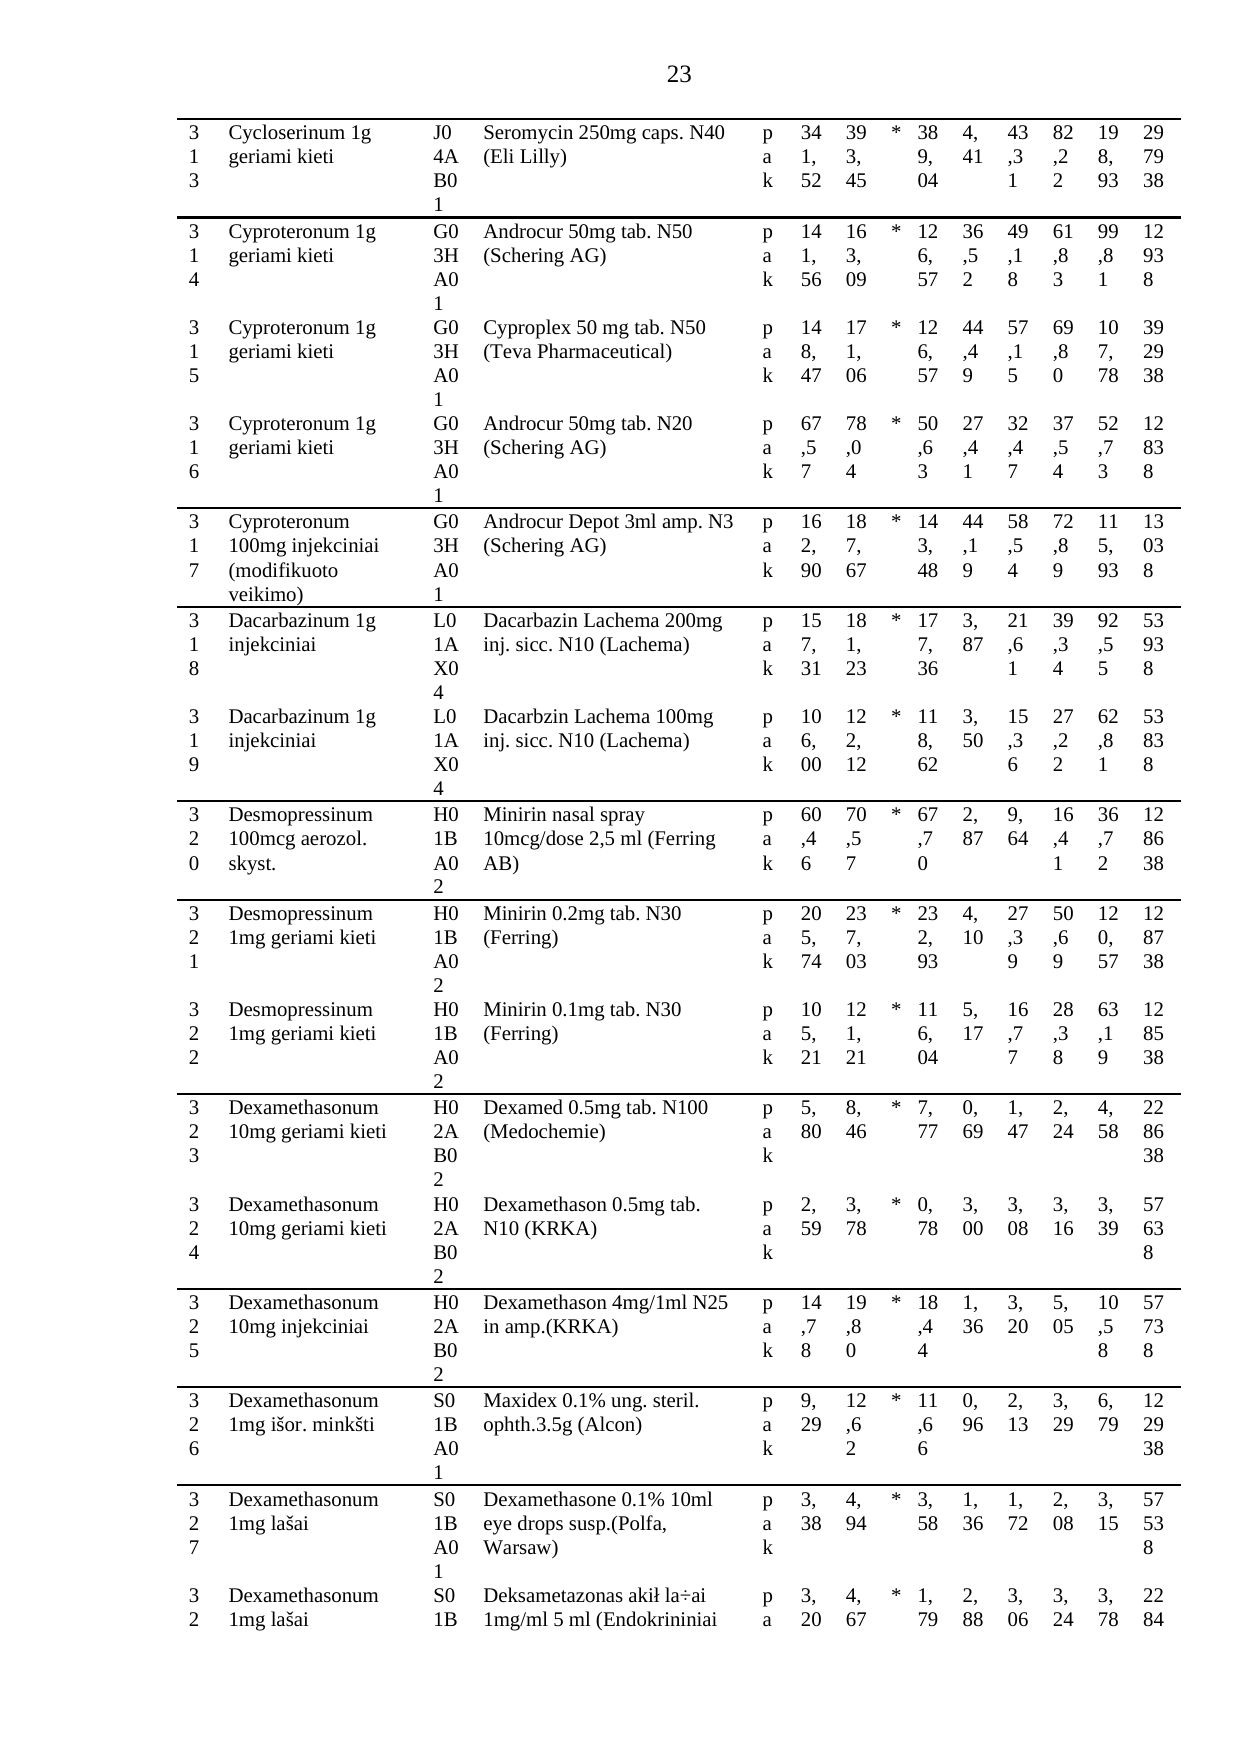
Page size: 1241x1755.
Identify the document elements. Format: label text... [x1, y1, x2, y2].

table_cell 28,38 [1041, 997, 1086, 1093]
table_cell pak [751, 315, 789, 411]
table_cell 163,09 [834, 219, 879, 315]
table_cell 27,22 [1041, 704, 1086, 800]
table_cell 128638 [1132, 802, 1181, 898]
table_cell Dexamethasonum 1mg išor. minkšti [217, 1388, 422, 1484]
table_cell 7,77 [906, 1095, 951, 1191]
table_cell * [880, 315, 906, 411]
table_cell 52,73 [1086, 411, 1132, 507]
table_cell * [880, 1095, 906, 1191]
table_cell 53838 [1132, 704, 1181, 800]
table_cell 3,78 [834, 1191, 879, 1288]
table_cell 49,18 [996, 219, 1041, 315]
table_cell 18,44 [906, 1290, 951, 1386]
table_cell 143,48 [906, 509, 951, 606]
table_cell 4,41 [951, 120, 996, 216]
table_cell 105,21 [789, 997, 834, 1093]
table_cell G03HA01 [422, 315, 472, 411]
table_cell 67,70 [906, 802, 951, 898]
table_cell 5,17 [951, 997, 996, 1093]
table_cell 1,36 [951, 1290, 996, 1386]
table_cell * [880, 608, 906, 704]
table_cell 53938 [1132, 608, 1181, 704]
table_cell * [880, 1388, 906, 1484]
table_cell 9,29 [789, 1388, 834, 1484]
table_cell 2,88 [951, 1583, 996, 1631]
table_cell 393,45 [834, 120, 879, 216]
table_cell S01BA01 [422, 1388, 472, 1484]
table_cell H01BA02 [422, 802, 472, 898]
table_cell 313 [177, 120, 217, 216]
table_cell Dexamethasone 0.1% 10ml eye drops susp.(Polfa, Warsaw) [472, 1486, 751, 1583]
table_cell 326 [177, 1388, 217, 1484]
table_cell 323 [177, 1095, 217, 1191]
table_cell 121,21 [834, 997, 879, 1093]
table_cell Dexamethasonum 1mg lašai [217, 1486, 422, 1583]
table_cell H02AB02 [422, 1095, 472, 1191]
table_cell 228638 [1132, 1095, 1181, 1191]
table_cell 314 [177, 219, 217, 315]
table_cell 120,57 [1086, 901, 1132, 997]
table_cell Androcur Depot 3ml amp. N3 (Schering AG) [472, 509, 751, 606]
table_cell 12938 [1132, 219, 1181, 315]
table_cell Deksametazonas akił la÷ai 1mg/ml 5 ml (Endokrininiai [472, 1583, 751, 1631]
table_cell * [880, 1486, 906, 1583]
table_cell 12838 [1132, 411, 1181, 507]
table_cell 4,94 [834, 1486, 879, 1583]
table_cell 3,00 [951, 1191, 996, 1288]
table_cell 57,15 [996, 315, 1041, 411]
table_cell 27,39 [996, 901, 1041, 997]
table_cell 6,79 [1086, 1388, 1132, 1484]
table_cell Dacarbazinum 1g injekciniai [217, 704, 422, 800]
table_cell S01B [422, 1583, 472, 1631]
table_cell * [880, 997, 906, 1093]
table_cell 122938 [1132, 1388, 1181, 1484]
table_cell 324 [177, 1191, 217, 1288]
table_cell 36,52 [951, 219, 996, 315]
table_cell 0,96 [951, 1388, 996, 1484]
table_cell 0,69 [951, 1095, 996, 1191]
table_cell G03HA01 [422, 509, 472, 606]
table_cell 107,78 [1086, 315, 1132, 411]
table_cell 32,47 [996, 411, 1041, 507]
table_cell 297938 [1132, 120, 1181, 216]
table_cell H01BA02 [422, 901, 472, 997]
table_cell 232,93 [906, 901, 951, 997]
table_cell 148,47 [789, 315, 834, 411]
table_cell 141,56 [789, 219, 834, 315]
table_cell Dexamethason 0.5mg tab. N10 (KRKA) [472, 1191, 751, 1288]
table_cell * [880, 1290, 906, 1386]
table_cell 315 [177, 315, 217, 411]
table_cell 237,03 [834, 901, 879, 997]
table_cell 14,78 [789, 1290, 834, 1386]
table_cell 19,80 [834, 1290, 879, 1386]
table_cell 3,29 [1041, 1388, 1086, 1484]
table_cell pak [751, 608, 789, 704]
table_cell 341,52 [789, 120, 834, 216]
table_cell 1,72 [996, 1486, 1041, 1583]
table_cell * [880, 120, 906, 216]
table_cell 205,74 [789, 901, 834, 997]
table_cell 36,72 [1086, 802, 1132, 898]
table_cell pak [751, 411, 789, 507]
table_cell 2,24 [1041, 1095, 1086, 1191]
table_cell 128738 [1132, 901, 1181, 997]
table_cell G03HA01 [422, 219, 472, 315]
table_cell 320 [177, 802, 217, 898]
table_cell S01BA01 [422, 1486, 472, 1583]
table_cell 126,57 [906, 315, 951, 411]
table_cell 99,81 [1086, 219, 1132, 315]
table_cell * [880, 1191, 906, 1288]
table_cell 322 [177, 997, 217, 1093]
table_cell Seromycin 250mg caps. N40 (Eli Lilly) [472, 120, 751, 216]
table_cell Dexamethason 4mg/1ml N25 in amp.(KRKA) [472, 1290, 751, 1386]
table_cell 61,83 [1041, 219, 1086, 315]
table_cell pak [751, 1095, 789, 1191]
table_cell pak [751, 1486, 789, 1583]
table_cell Dacarbzin Lachema 100mg inj. sicc. N10 (Lachema) [472, 704, 751, 800]
table_cell 57638 [1132, 1191, 1181, 1288]
table_cell pak [751, 901, 789, 997]
table_cell 50,69 [1041, 901, 1086, 997]
table_cell * [880, 1583, 906, 1631]
table_cell 115,93 [1086, 509, 1132, 606]
table_cell 3,78 [1086, 1583, 1132, 1631]
table_cell 162,90 [789, 509, 834, 606]
table_cell * [880, 219, 906, 315]
table_cell 157,31 [789, 608, 834, 704]
table_cell 126,57 [906, 219, 951, 315]
table_cell J04AB01 [422, 120, 472, 216]
table_cell 50,63 [906, 411, 951, 507]
table_cell 16,41 [1041, 802, 1086, 898]
table_cell Cycloserinum 1g geriami kieti [217, 120, 422, 216]
table_cell 3,15 [1086, 1486, 1132, 1583]
table_cell Cyproteronum 100mg injekciniai (modifikuoto veikimo) [217, 509, 422, 606]
table_cell 122,12 [834, 704, 879, 800]
table_cell * [880, 704, 906, 800]
table_cell pak [751, 509, 789, 606]
table_cell 27,41 [951, 411, 996, 507]
table_cell Desmopressinum 100mcg aerozol. skyst. [217, 802, 422, 898]
table_cell 198,93 [1086, 120, 1132, 216]
table_cell 43,31 [996, 120, 1041, 216]
table_cell * [880, 901, 906, 997]
table_cell Desmopressinum 1mg geriami kieti [217, 997, 422, 1093]
table_cell 116,04 [906, 997, 951, 1093]
table_cell 44,49 [951, 315, 996, 411]
table_cell pak [751, 704, 789, 800]
table_cell L01AX04 [422, 704, 472, 800]
table_cell 8,46 [834, 1095, 879, 1191]
table_cell 3,38 [789, 1486, 834, 1583]
table_cell 2,13 [996, 1388, 1041, 1484]
table_cell Dexamethasonum 1mg lašai [217, 1583, 422, 1631]
table_cell 321 [177, 901, 217, 997]
table_cell 10,58 [1086, 1290, 1132, 1386]
table_cell Androcur 50mg tab. N50 (Schering AG) [472, 219, 751, 315]
table_cell 1,36 [951, 1486, 996, 1583]
table_cell 3,87 [951, 608, 996, 704]
table_cell Cyproplex 50 mg tab. N50 (Teva Pharmaceutical) [472, 315, 751, 411]
table_cell 128538 [1132, 997, 1181, 1093]
table_cell 9,64 [996, 802, 1041, 898]
table_cell 37,54 [1041, 411, 1086, 507]
table_cell 72,89 [1041, 509, 1086, 606]
table_cell H02AB02 [422, 1290, 472, 1386]
table_cell 11,66 [906, 1388, 951, 1484]
table_cell 12,62 [834, 1388, 879, 1484]
table_cell 317 [177, 509, 217, 606]
table_cell 13038 [1132, 509, 1181, 606]
table_cell 187,67 [834, 509, 879, 606]
table_cell 62,81 [1086, 704, 1132, 800]
table_cell 70,57 [834, 802, 879, 898]
table_cell 57738 [1132, 1290, 1181, 1386]
table_cell 16,77 [996, 997, 1041, 1093]
table_cell Dexamethasonum 10mg geriami kieti [217, 1095, 422, 1191]
table_cell 392938 [1132, 315, 1181, 411]
table_cell pak [751, 219, 789, 315]
table_cell 1,79 [906, 1583, 951, 1631]
table_cell Dexamed 0.5mg tab. N100 (Medochemie) [472, 1095, 751, 1191]
table_cell Dacarbazinum 1g injekciniai [217, 608, 422, 704]
table_cell 181,23 [834, 608, 879, 704]
table_cell pak [751, 1388, 789, 1484]
table_cell 318 [177, 608, 217, 704]
table_cell 3,39 [1086, 1191, 1132, 1288]
table_cell H01BA02 [422, 997, 472, 1093]
table_cell 3,24 [1041, 1583, 1086, 1631]
table_cell 57538 [1132, 1486, 1181, 1583]
table_cell Cyproteronum 1g geriami kieti [217, 411, 422, 507]
table_cell 3,20 [789, 1583, 834, 1631]
table_cell 78,04 [834, 411, 879, 507]
table_cell Dexamethasonum 10mg geriami kieti [217, 1191, 422, 1288]
table_cell 44,19 [951, 509, 996, 606]
table_cell 4,58 [1086, 1095, 1132, 1191]
table_cell 2284 [1132, 1583, 1181, 1631]
table_cell pak [751, 802, 789, 898]
table_cell 69,80 [1041, 315, 1086, 411]
table_cell 21,61 [996, 608, 1041, 704]
table_cell 2,59 [789, 1191, 834, 1288]
table_cell 0,78 [906, 1191, 951, 1288]
table_cell * [880, 802, 906, 898]
table_cell 39,34 [1041, 608, 1086, 704]
table_cell G03HA01 [422, 411, 472, 507]
table_cell 389,04 [906, 120, 951, 216]
table_cell 2,08 [1041, 1486, 1086, 1583]
table_cell L01AX04 [422, 608, 472, 704]
table_cell 67,57 [789, 411, 834, 507]
table_cell 327 [177, 1486, 217, 1583]
table_cell 319 [177, 704, 217, 800]
table_cell 3,58 [906, 1486, 951, 1583]
table_cell pak [751, 997, 789, 1093]
table_cell 58,54 [996, 509, 1041, 606]
table_cell 316 [177, 411, 217, 507]
table_cell Minirin 0.2mg tab. N30 (Ferring) [472, 901, 751, 997]
table_cell 118,62 [906, 704, 951, 800]
table_cell 82,22 [1041, 120, 1086, 216]
table_cell Dexamethasonum 10mg injekciniai [217, 1290, 422, 1386]
table_cell * [880, 411, 906, 507]
table_cell pak [751, 120, 789, 216]
table_cell 3,16 [1041, 1191, 1086, 1288]
table_cell 171,06 [834, 315, 879, 411]
table_cell Cyproteronum 1g geriami kieti [217, 219, 422, 315]
table_cell Cyproteronum 1g geriami kieti [217, 315, 422, 411]
table_cell pak [751, 1290, 789, 1386]
table_cell 60,46 [789, 802, 834, 898]
table_cell 3,50 [951, 704, 996, 800]
table_cell 4,67 [834, 1583, 879, 1631]
table_cell * [880, 509, 906, 606]
table_cell pak [751, 1191, 789, 1288]
table_cell H02AB02 [422, 1191, 472, 1288]
table_cell 4,10 [951, 901, 996, 997]
table_cell Minirin nasal spray 10mcg/dose 2,5 ml (Ferring AB) [472, 802, 751, 898]
table_cell Dacarbazin Lachema 200mg inj. sicc. N10 (Lachema) [472, 608, 751, 704]
table_cell 106,00 [789, 704, 834, 800]
table_cell 325 [177, 1290, 217, 1386]
table_cell pa [751, 1583, 789, 1631]
table_cell 15,36 [996, 704, 1041, 800]
table_cell 1,47 [996, 1095, 1041, 1191]
table_cell Maxidex 0.1% ung. steril. ophth.3.5g (Alcon) [472, 1388, 751, 1484]
table_cell 5,05 [1041, 1290, 1086, 1386]
table_cell Desmopressinum 1mg geriami kieti [217, 901, 422, 997]
table_cell 63,19 [1086, 997, 1132, 1093]
table_cell 3,20 [996, 1290, 1041, 1386]
table_cell 92,55 [1086, 608, 1132, 704]
table_cell Minirin 0.1mg tab. N30 (Ferring) [472, 997, 751, 1093]
table_cell Androcur 50mg tab. N20 (Schering AG) [472, 411, 751, 507]
table_cell 177,36 [906, 608, 951, 704]
table_cell 3,08 [996, 1191, 1041, 1288]
table_cell 5,80 [789, 1095, 834, 1191]
table_cell 32 [177, 1583, 217, 1631]
table_cell 2,87 [951, 802, 996, 898]
table_cell 3,06 [996, 1583, 1041, 1631]
